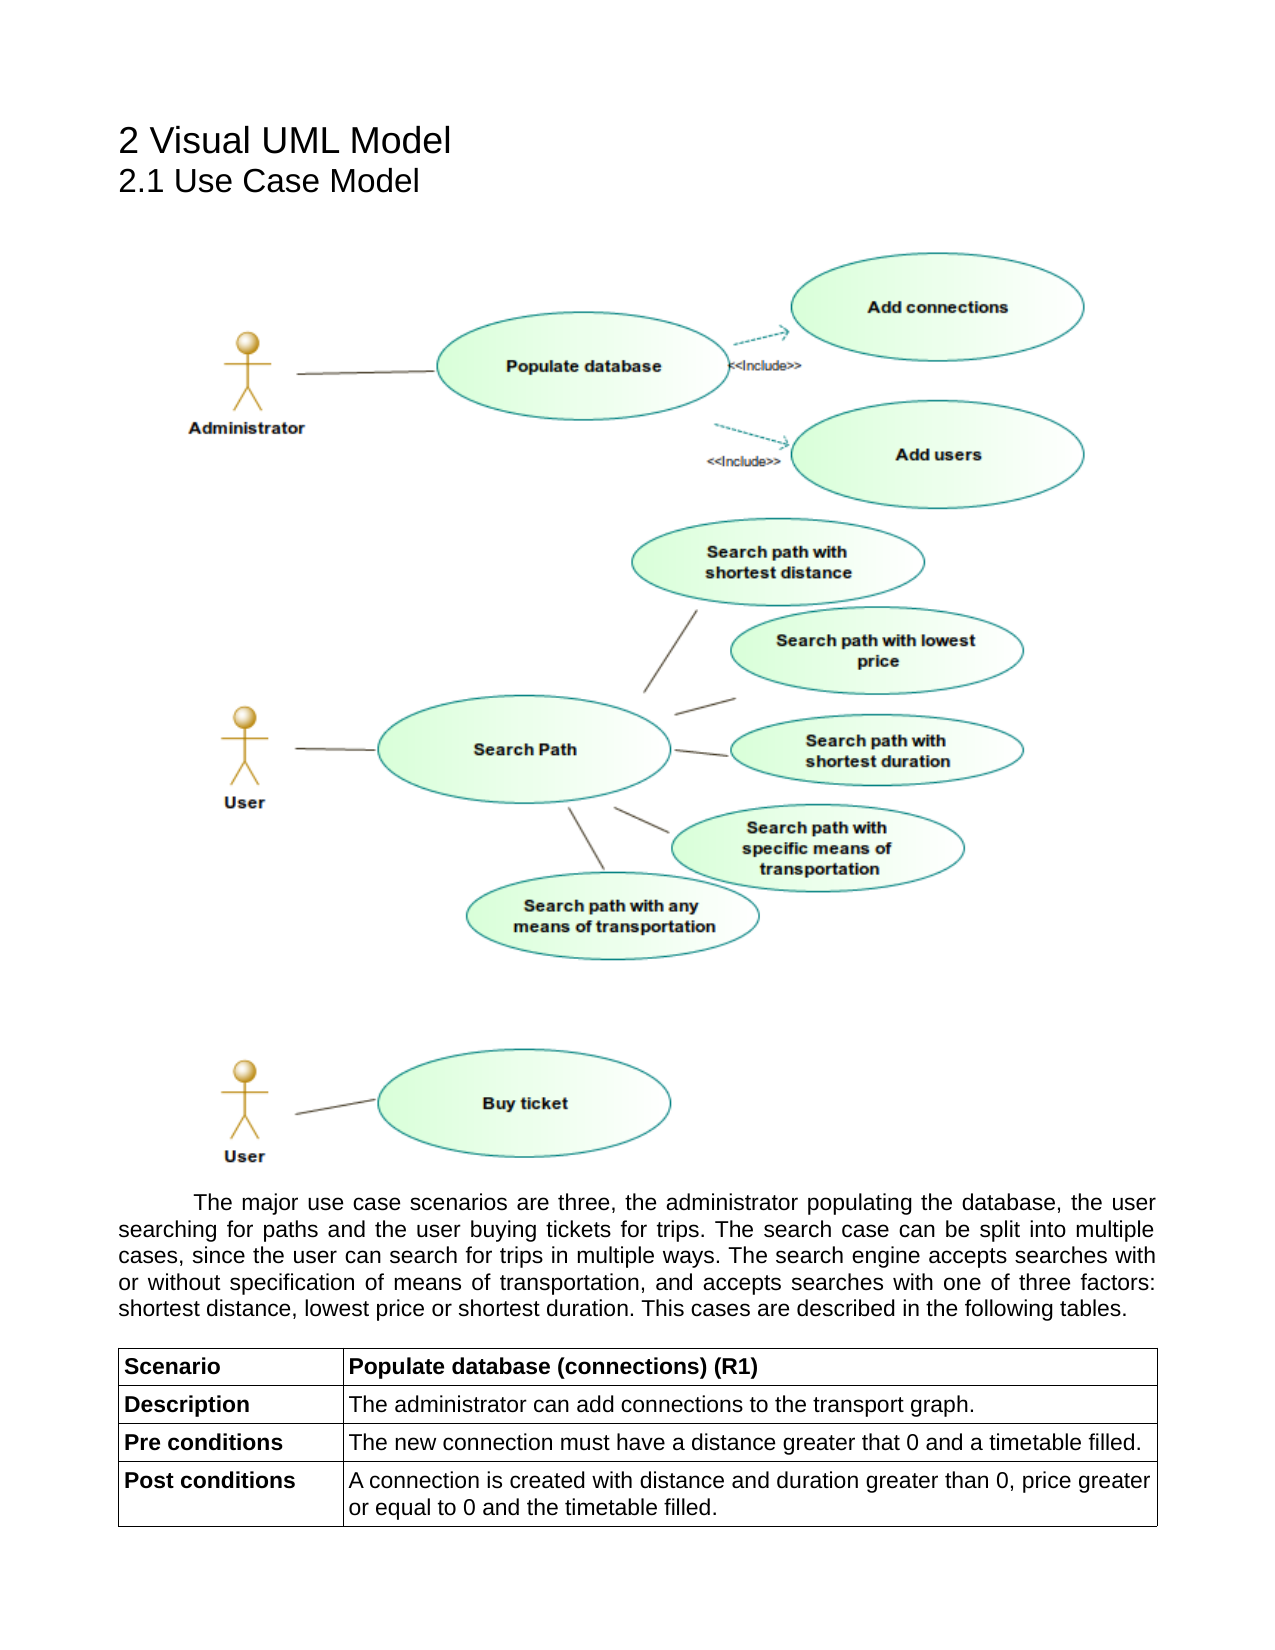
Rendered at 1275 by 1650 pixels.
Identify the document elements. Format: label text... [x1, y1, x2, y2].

text The major use case scenarios are three, the administrator populating the database, the user searching for paths and the user buying tickets for trips. The search case can be split into multiple cases, since the user can search for trips in multiple ways. The search engine accepts searches with or without specification of means of transportation, and accepts searches with one of three factors: shortest distance, lowest price or shortest duration. This cases are described in the following tables. [118, 1189, 1157, 1321]
table_header Populate database (connections) (R1) [344, 1349, 1157, 1385]
table_cell Post conditions [119, 1462, 343, 1526]
table_cell The administrator can add connections to the transport graph. [344, 1386, 1157, 1423]
table_header Scenario [119, 1349, 343, 1385]
table_cell Description [119, 1386, 343, 1423]
table_cell The new connection must have a distance greater that 0 and a timetable filled. [344, 1424, 1157, 1461]
table_cell Pre conditions [119, 1424, 343, 1461]
picture [175, 238, 1100, 1186]
text 2.1 Use Case Model [118, 161, 1157, 200]
text 2 Visual UML Model [118, 118, 1157, 161]
table_cell A connection is created with distance and duration greater than 0, price greater or equal to 0 and the timetable filled. [344, 1462, 1157, 1526]
